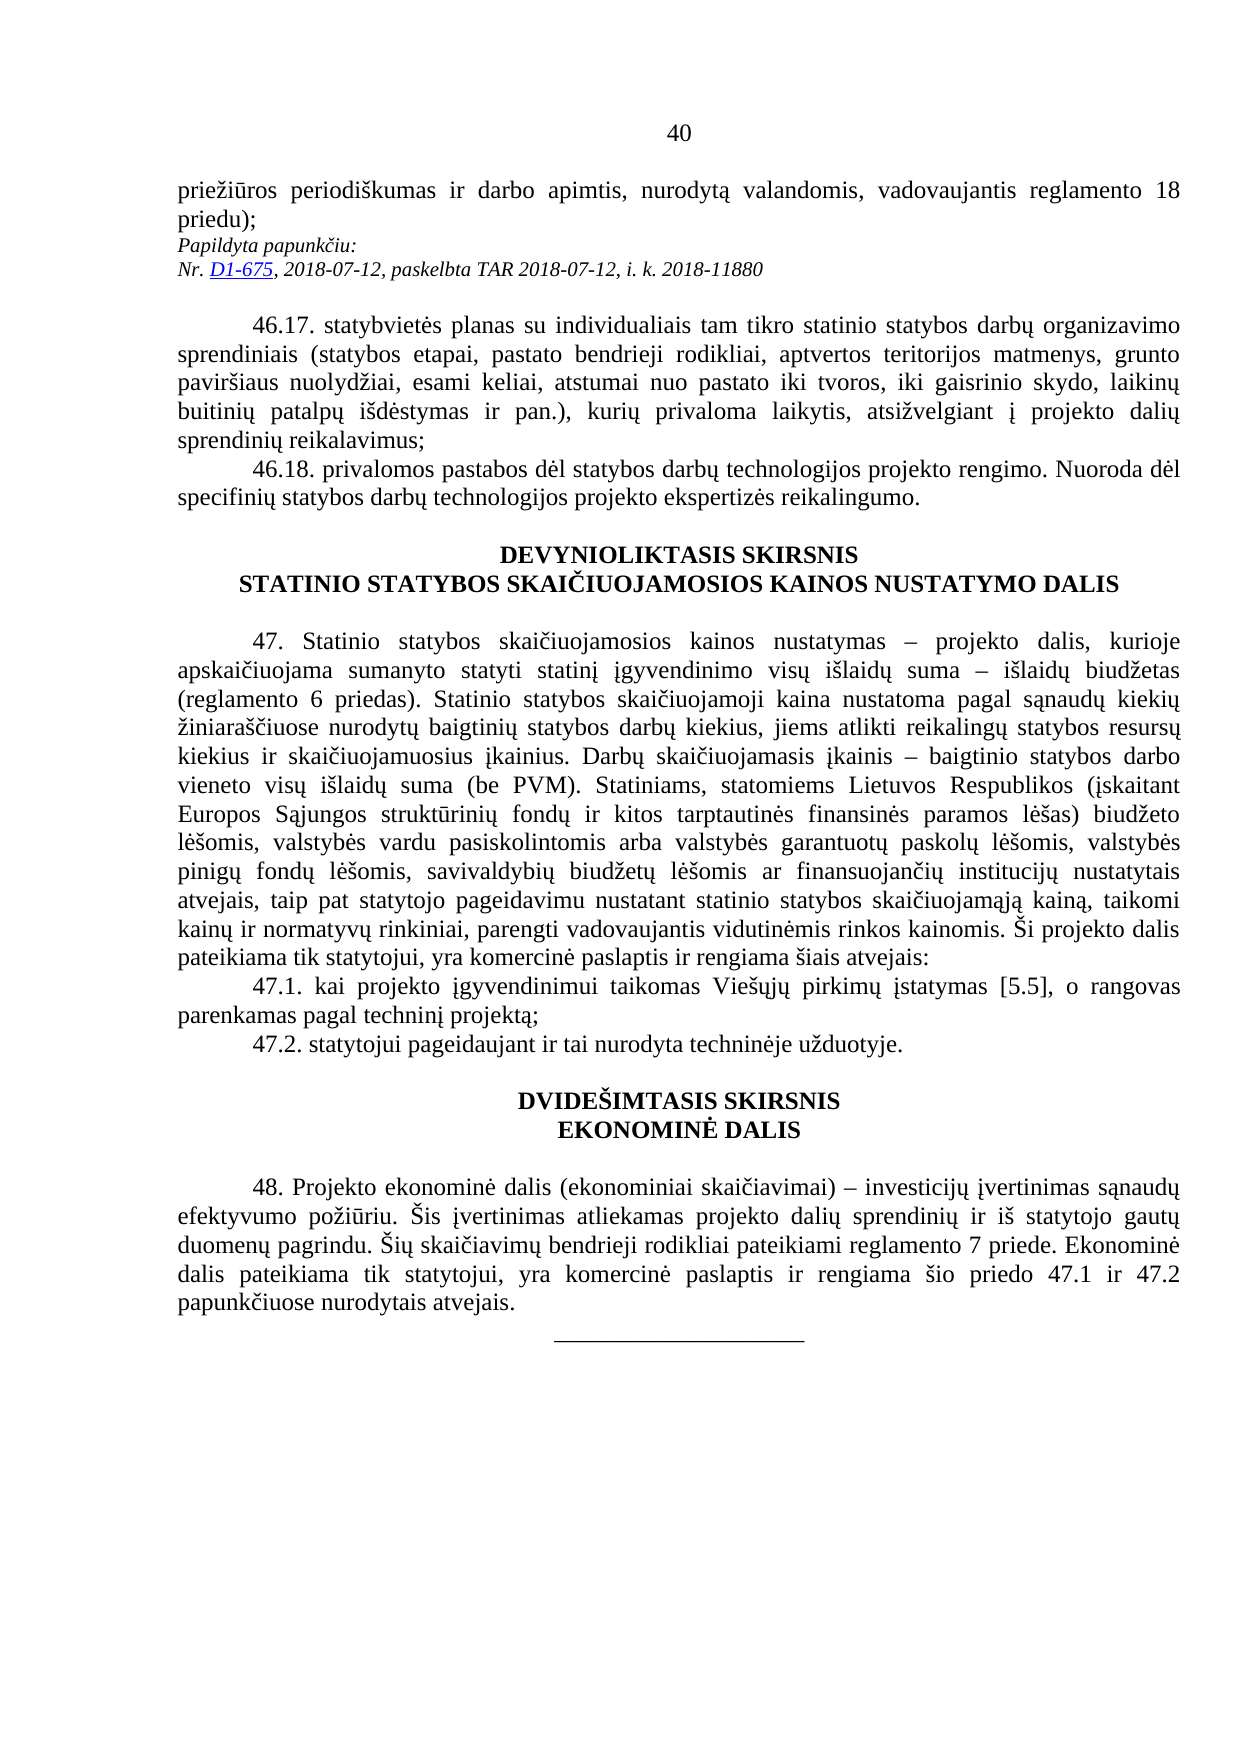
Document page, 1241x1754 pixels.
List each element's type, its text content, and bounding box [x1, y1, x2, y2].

text Papildyta papunkčiu: [177, 233, 1181, 257]
text priežiūros periodiškumas ir darbo apimtis, nurodytą valandomis, vadovaujantis reglamento 18 priedu); [177, 176, 1181, 233]
text 46.18. privalomos pastabos dėl statybos darbų technologijos projekto rengimo. Nuoroda dėl specifinių statybos darbų technologijos projekto ekspertizės reikalingumo. [177, 454, 1181, 511]
text 47. Statinio statybos skaičiuojamosios kainos nustatymas – projekto dalis, kurioje apskaičiuojama sumanyto statyti statinį įgyvendinimo visų išlaidų suma – išlaidų biudžetas (reglamento 6 priedas). Statinio statybos skaičiuojamoji kaina nustatoma pagal sąnaudų kiekių žiniaraščiuose nurodytų baigtinių statybos darbų kiekius, jiems atlikti reikalingų statybos resursų kiekius ir skaičiuojamuosius įkainius. Darbų skaičiuojamasis įkainis – baigtinio statybos darbo vieneto visų išlaidų suma (be PVM). Statiniams, statomiems Lietuvos Respublikos (įskaitant Europos Sąjungos struktūrinių fondų ir kitos tarptautinės finansinės paramos lėšas) biudžeto lėšomis, valstybės vardu pasiskolintomis arba valstybės garantuotų paskolų lėšomis, valstybės pinigų fondų lėšomis, savivaldybių biudžetų lėšomis ar finansuojančių institucijų nustatytais atvejais, taip pat statytojo pageidavimu nustatant statinio statybos skaičiuojamąją kainą, taikomi kainų ir normatyvų rinkiniai, parengti vadovaujantis vidutinėmis rinkos kainomis. Ši projekto dalis pateikiama tik statytojui, yra komercinė paslaptis ir rengiama šiais atvejais: [177, 626, 1181, 971]
text STATINIO STATYBOS SKAIČIUOJAMOSIOS KAINOS NUSTATYMO DALIS [177, 569, 1181, 597]
text 47.2. statytojui pageidaujant ir tai nurodyta techninėje užduotyje. [177, 1029, 1181, 1057]
text 46.17. statybvietės planas su individualiais tam tikro statinio statybos darbų organizavimo sprendiniais (statybos etapai, pastato bendrieji rodikliai, aptvertos teritorijos matmenys, grunto paviršiaus nuolydžiai, esami keliai, atstumai nuo pastato iki tvoros, iki gaisrinio skydo, laikinų buitinių patalpų išdėstymas ir pan.), kurių privaloma laikytis, atsižvelgiant į projekto dalių sprendinių reikalavimus; [177, 310, 1181, 454]
text DEVYNIOLIKTASIS SKIRSNIS [177, 540, 1181, 569]
text ____________________ [177, 1316, 1181, 1345]
text EKONOMINĖ DALIS [177, 1115, 1181, 1144]
text 47.1. kai projekto įgyvendinimui taikomas Viešųjų pirkimų įstatymas [5.5], o rangovas parenkamas pagal techninį projektą; [177, 971, 1181, 1029]
text Nr. D1-675, 2018-07-12, paskelbta TAR 2018-07-12, i. k. 2018-11880 [177, 257, 1181, 281]
text DVIDEŠIMTASIS SKIRSNIS [177, 1086, 1181, 1115]
text 48. Projekto ekonominė dalis (ekonominiai skaičiavimai) – investicijų įvertinimas sąnaudų efektyvumo požiūriu. Šis įvertinimas atliekamas projekto dalių sprendinių ir iš statytojo gautų duomenų pagrindu. Šių skaičiavimų bendrieji rodikliai pateikiami reglamento 7 priede. Ekonominė dalis pateikiama tik statytojui, yra komercinė paslaptis ir rengiama šio priedo 47.1 ir 47.2 papunkčiuose nurodytais atvejais. [177, 1172, 1181, 1316]
